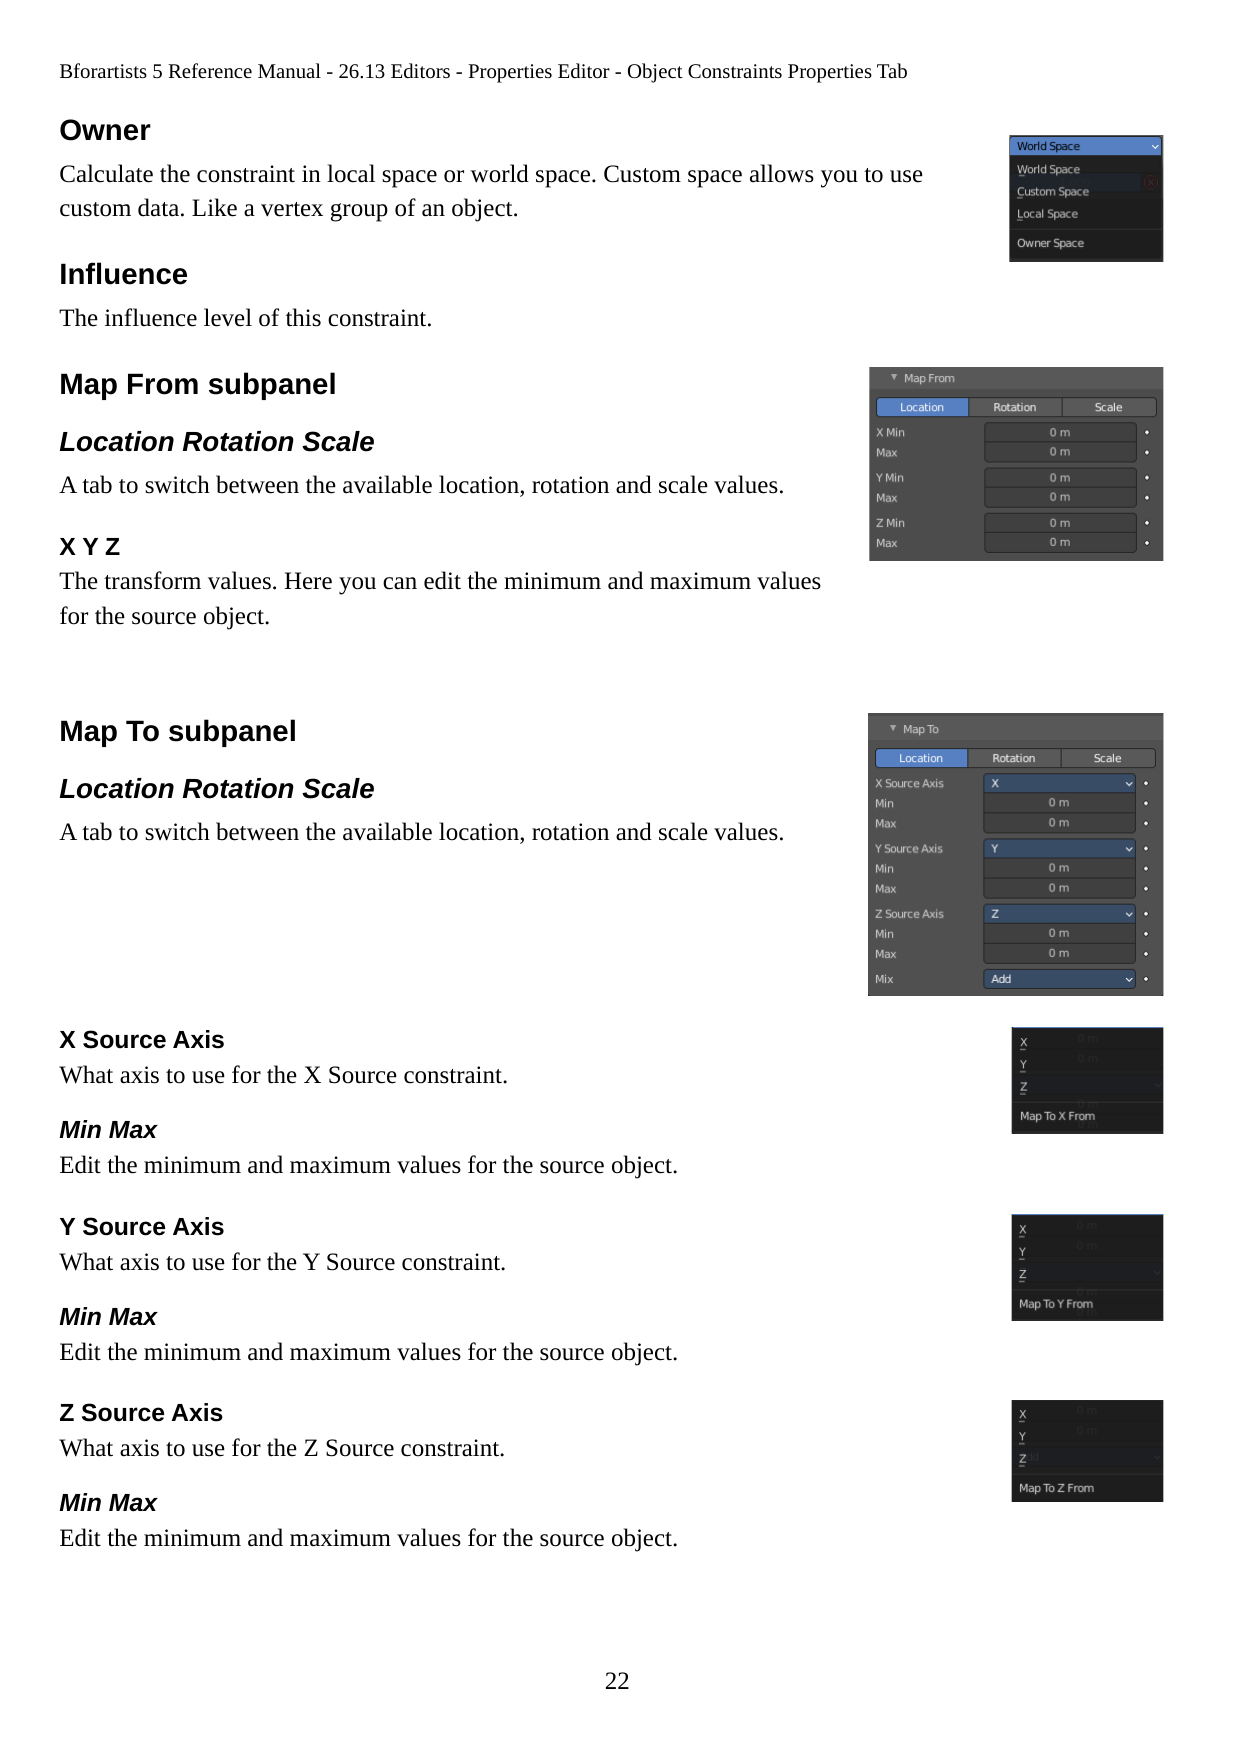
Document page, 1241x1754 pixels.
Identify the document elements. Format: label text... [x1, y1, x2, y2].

subtitle Location Rotation Scale [59, 772, 868, 804]
picture [1011, 1214, 1164, 1321]
picture [1011, 1400, 1164, 1502]
subtitle Min Max [59, 1302, 1181, 1331]
text A tab to switch between the available location, rotation and scale values. [59, 817, 868, 845]
picture [868, 713, 1164, 996]
subtitle [1164, 713, 1181, 747]
picture [1011, 1027, 1164, 1134]
subtitle Map To subpanel [59, 713, 868, 747]
subtitle Y Source Axis [59, 1212, 1181, 1240]
picture [1009, 135, 1164, 262]
subtitle Influence [59, 257, 1181, 291]
text What axis to use for the X Source constraint. [59, 1060, 1011, 1089]
text What axis to use for the Y Source constraint. [59, 1247, 1011, 1275]
text The transform values. Here you can edit the minimum and maximum values for the source object. [59, 566, 1181, 629]
subtitle Map From subpanel [59, 367, 869, 401]
subtitle [1164, 532, 1181, 560]
subtitle [1164, 426, 1181, 457]
subtitle [1164, 772, 1181, 804]
subtitle [1164, 367, 1181, 401]
text Calculate the constraint in local space or world space. Custom space allows you to use custom data. Like a vertex group of an object. [59, 159, 1009, 222]
subtitle X Source Axis [59, 1025, 1181, 1054]
picture [869, 367, 1164, 561]
subtitle Z Source Axis [59, 1398, 1181, 1427]
text A tab to switch between the available location, rotation and scale values. [59, 470, 869, 499]
subtitle Owner [59, 113, 1181, 146]
text Edit the minimum and maximum values for the source object. [59, 1337, 1181, 1366]
subtitle Min Max [59, 1488, 1181, 1517]
subtitle X Y Z [59, 532, 869, 560]
text The influence level of this constraint. [59, 303, 1181, 332]
subtitle Min Max [59, 1116, 1181, 1144]
subtitle Location Rotation Scale [59, 426, 869, 457]
text What axis to use for the Z Source constraint. [59, 1433, 1011, 1462]
text Edit the minimum and maximum values for the source object. [59, 1523, 1181, 1552]
text Edit the minimum and maximum values for the source object. [59, 1150, 1181, 1179]
